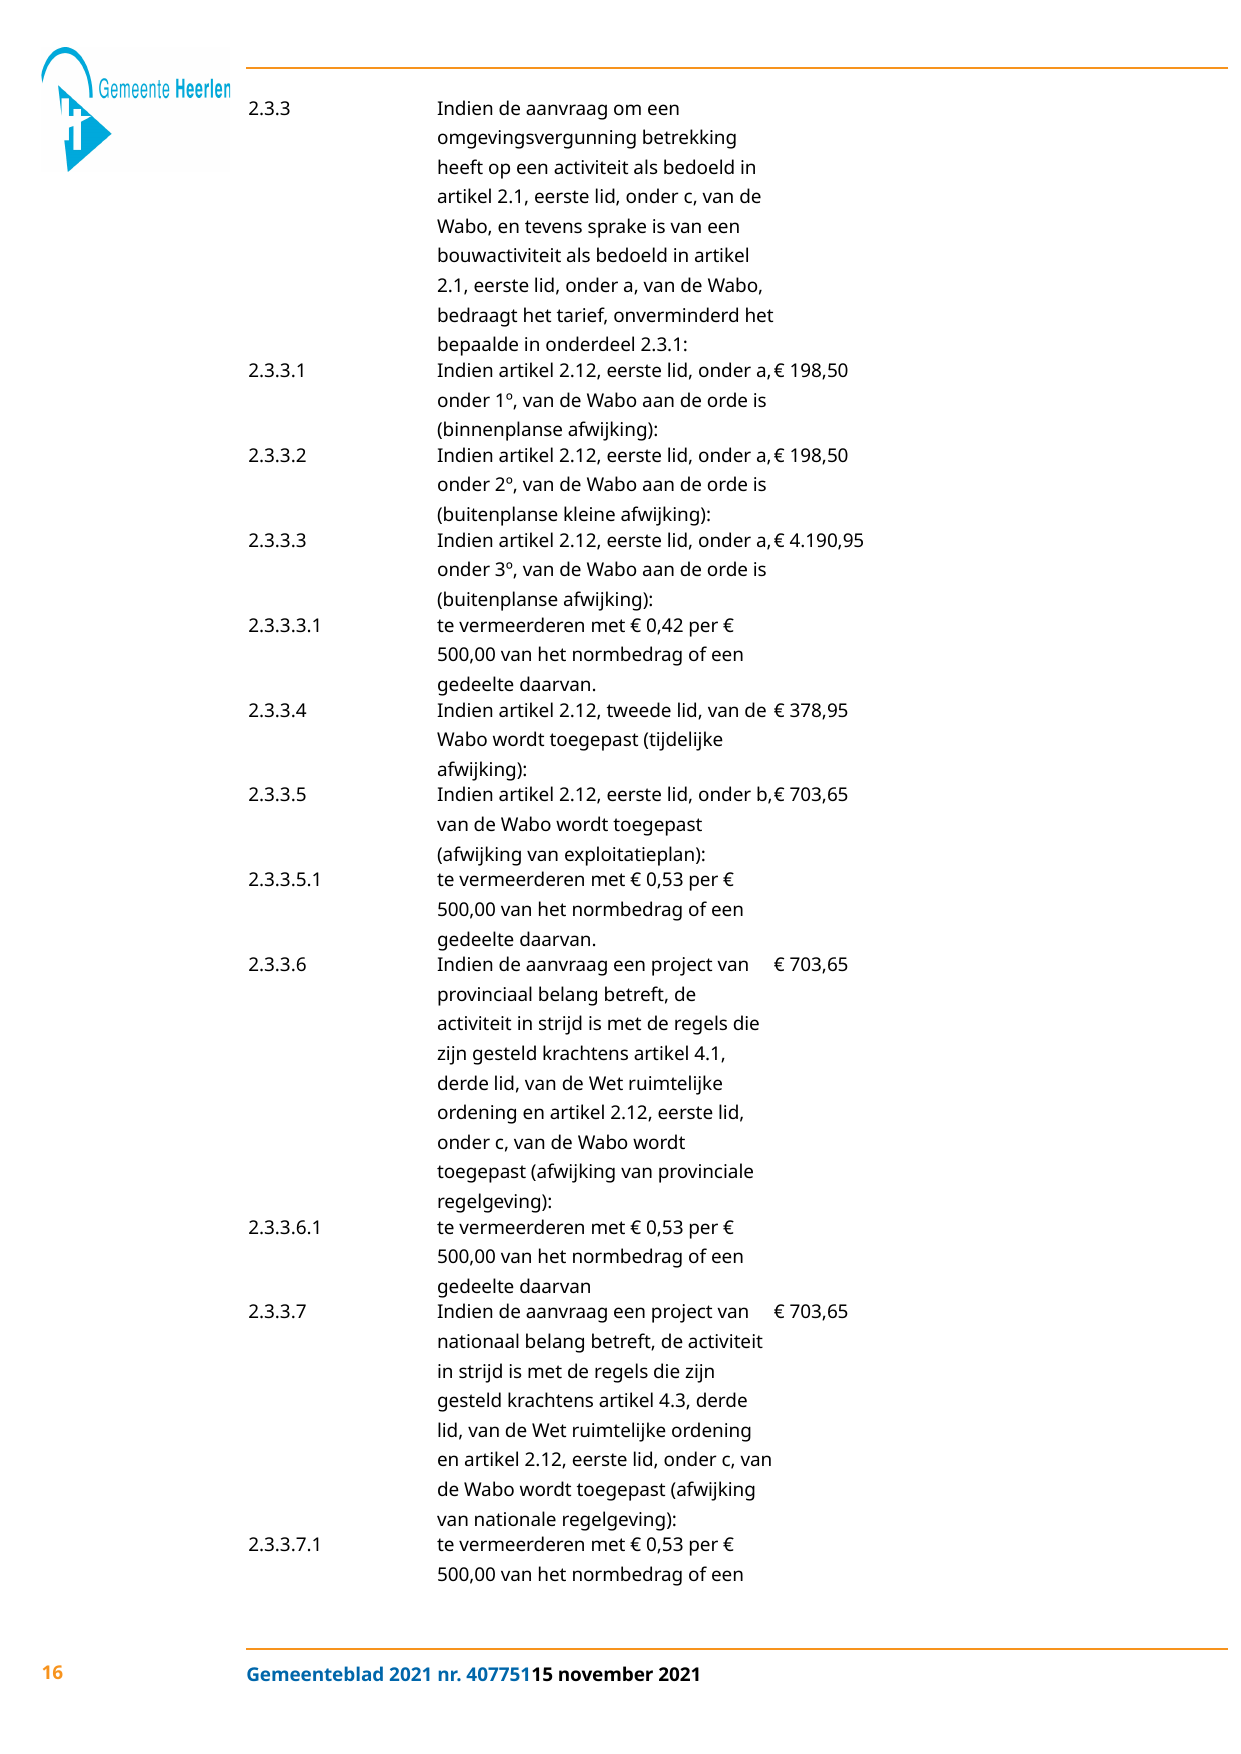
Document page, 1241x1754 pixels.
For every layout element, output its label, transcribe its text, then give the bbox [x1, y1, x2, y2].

table_cell 2.3.3.6 [248, 951, 437, 1214]
table_cell 2.3.3.7.1 [248, 1532, 437, 1587]
table_cell Indien artikel 2.12, eerste lid, onder b, van de Wabo wordt toegepast (afwijking van exploitatieplan): [437, 782, 774, 867]
table_cell € 198,50 [774, 357, 963, 442]
table_cell [774, 95, 963, 357]
table_cell [963, 951, 1152, 1214]
table_cell € 703,65 [774, 782, 963, 867]
table_cell [774, 1532, 963, 1587]
table_cell 2.3.3.5.1 [248, 867, 437, 951]
table_cell [963, 357, 1152, 442]
table_cell te vermeerderen met € 0,53 per € 500,00 van het normbedrag of een [437, 1532, 774, 1587]
table_cell 2.3.3.6.1 [248, 1214, 437, 1299]
table_cell [963, 1532, 1152, 1587]
table_cell 2.3.3.2 [248, 442, 437, 527]
table_cell te vermeerderen met € 0,53 per € 500,00 van het normbedrag of een gedeelte daarvan. [437, 867, 774, 951]
table_cell [774, 867, 963, 951]
table_cell [963, 782, 1152, 867]
table_cell € 378,95 [774, 697, 963, 782]
picture [41, 47, 59, 70]
table_cell Indien de aanvraag een project van provinciaal belang betreft, de activiteit in strijd is met de regels die zijn gesteld krachtens artikel 4.1, derde lid, van de Wet ruimtelijke ordening en artikel 2.12, eerste lid, onder c, van de Wabo wordt toegepast (afwijking van provinciale regelgeving): [437, 951, 774, 1214]
table_cell [963, 867, 1152, 951]
picture [41, 47, 231, 172]
table_cell [963, 612, 1152, 697]
table_cell Indien artikel 2.12, eerste lid, onder a, onder 2º, van de Wabo aan de orde is (buitenplanse kleine afwijking): [437, 442, 774, 527]
table_cell € 703,65 [774, 951, 963, 1214]
table_cell [774, 1214, 963, 1299]
table_cell [963, 1214, 1152, 1299]
table_cell 2.3.3 [248, 95, 437, 357]
table_cell te vermeerderen met € 0,42 per € 500,00 van het normbedrag of een gedeelte daarvan. [437, 612, 774, 697]
table_cell € 198,50 [774, 442, 963, 527]
table_cell [963, 697, 1152, 782]
table_cell [963, 442, 1152, 527]
table_cell 2.3.3.5 [248, 782, 437, 867]
table_cell te vermeerderen met € 0,53 per € 500,00 van het normbedrag of een gedeelte daarvan [437, 1214, 774, 1299]
table_cell 2.3.3.3.1 [248, 612, 437, 697]
table_cell Indien de aanvraag om een omgevingsvergunning betrekking heeft op een activiteit als bedoeld in artikel 2.1, eerste lid, onder c, van de Wabo, en tevens sprake is van een bouwactiviteit als bedoeld in artikel 2.1, eerste lid, onder a, van de Wabo, bedraagt het tarief, onverminderd het bepaalde in onderdeel 2.3.1: [437, 95, 774, 357]
table_cell 2.3.3.1 [248, 357, 437, 442]
table_cell 2.3.3.3 [248, 527, 437, 612]
table_cell Indien de aanvraag een project van nationaal belang betreft, de activiteit in strijd is met de regels die zijn gesteld krachtens artikel 4.3, derde lid, van de Wet ruimtelijke ordening en artikel 2.12, eerste lid, onder c, van de Wabo wordt toegepast (afwijking van nationale regelgeving): [437, 1299, 774, 1532]
table_cell [963, 527, 1152, 612]
table_cell 2.3.3.7 [248, 1299, 437, 1532]
table_cell Indien artikel 2.12, tweede lid, van de Wabo wordt toegepast (tijdelijke afwijking): [437, 697, 774, 782]
table_cell [963, 95, 1152, 357]
table_cell [774, 612, 963, 697]
table_cell € 703,65 [774, 1299, 963, 1532]
table_cell [963, 1299, 1152, 1532]
table_cell € 4.190,95 [774, 527, 963, 612]
table_cell Indien artikel 2.12, eerste lid, onder a, onder 1º, van de Wabo aan de orde is (binnenplanse afwijking): [437, 357, 774, 442]
table_cell Indien artikel 2.12, eerste lid, onder a, onder 3º, van de Wabo aan de orde is (buitenplanse afwijking): [437, 527, 774, 612]
table_cell 2.3.3.4 [248, 697, 437, 782]
